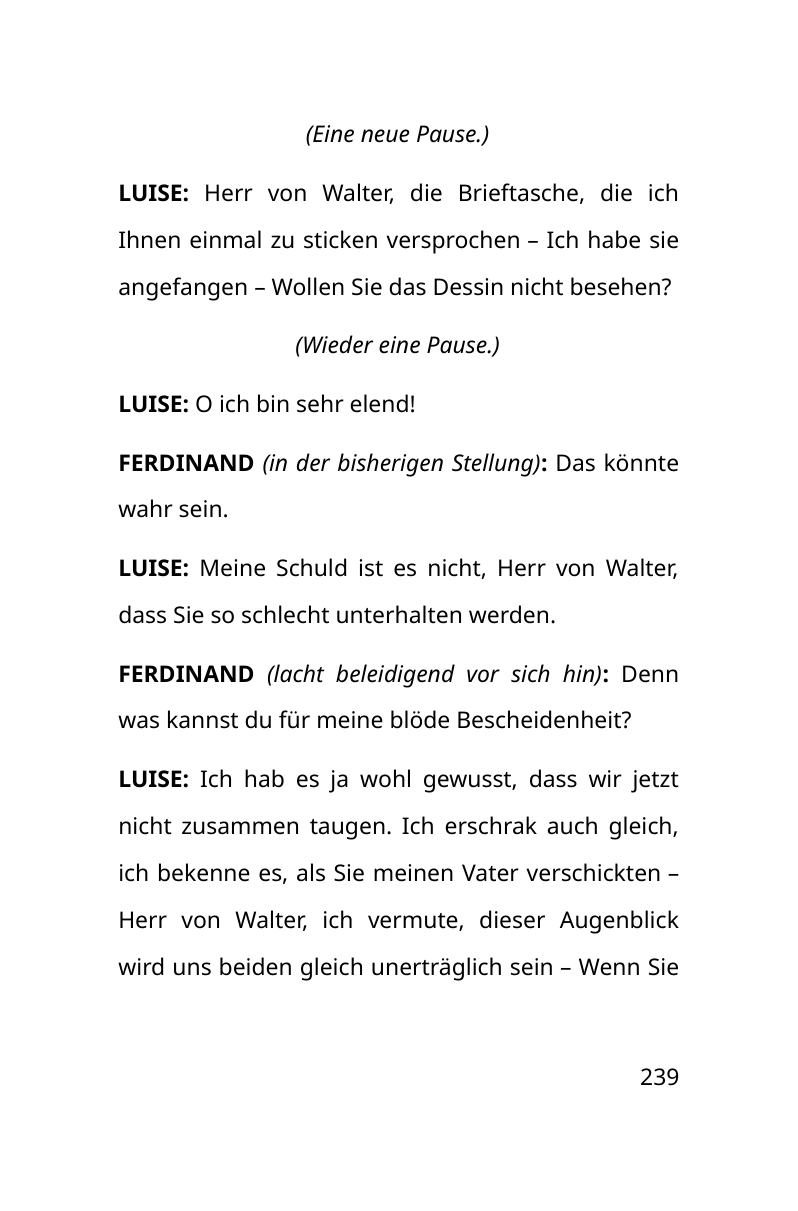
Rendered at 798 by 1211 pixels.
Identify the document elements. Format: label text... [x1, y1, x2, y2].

text (Wieder eine Pause.) [118, 329, 679, 360]
text LUISE: O ich bin sehr elend! [118, 388, 679, 419]
text LUISE: Meine Schuld ist es nicht, Herr von Walter, dass Sie so schlecht unterhalten werden. [118, 552, 679, 630]
text LUISE: Ich hab es ja wohl gewusst, dass wir jetzt nicht zusammen taugen. Ich erschrak auch gleich, ich bekenne es, als Sie meinen Vater verschickten – Herr von Walter, ich vermute, dieser Augenblick wird uns beiden gleich unerträglich sein – Wenn Sie [118, 763, 679, 982]
text (Eine neue Pause.) [118, 118, 679, 149]
text FERDINAND (lacht beleidigend vor sich hin): Denn was kannst du für meine blöde Bescheidenheit? [118, 657, 679, 736]
text FERDINAND (in der bisherigen Stellung): Das könnte wahr sein. [118, 446, 679, 524]
text LUISE: Herr von Walter, die Brieftasche, die ich Ihnen einmal zu sticken versprochen – Ich habe sie angefangen – Wollen Sie das Dessin nicht besehen? [118, 177, 679, 302]
